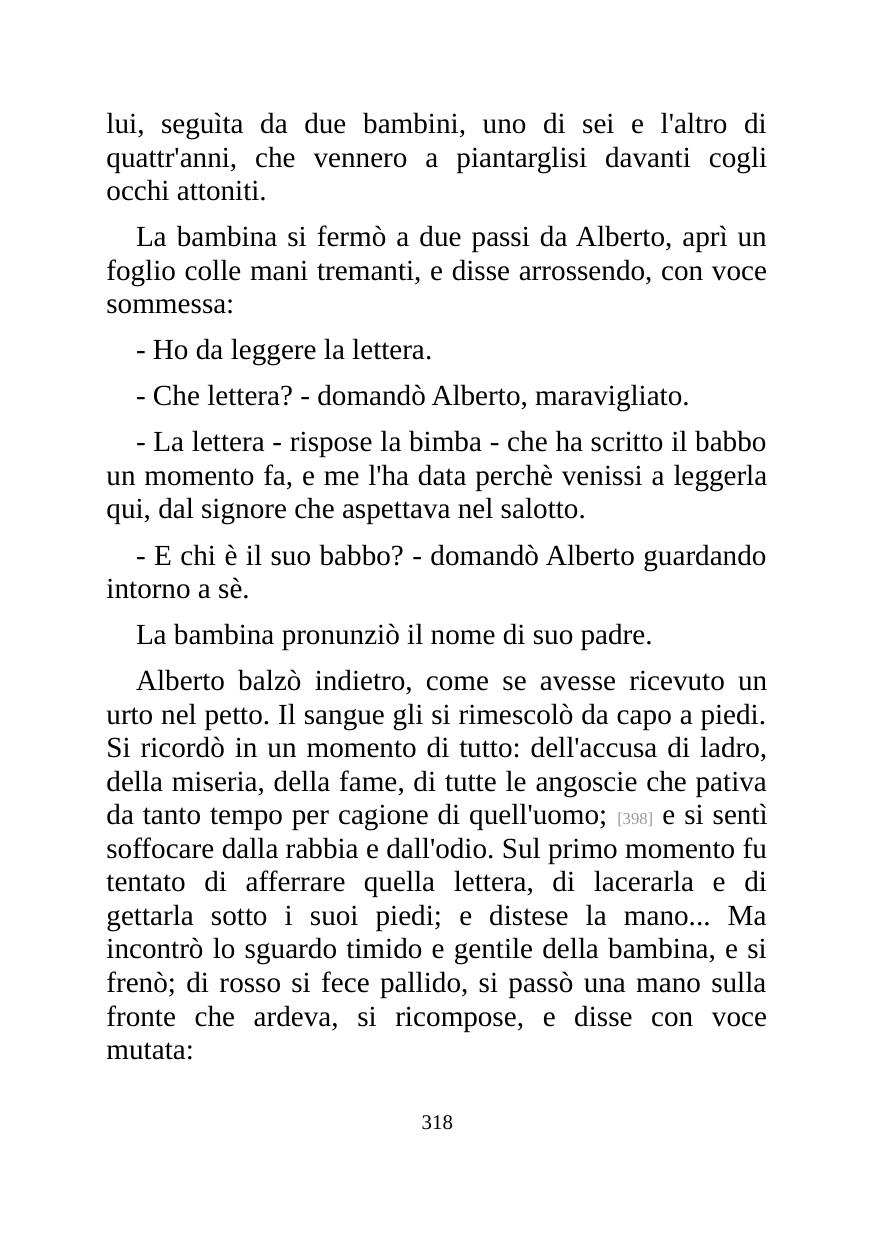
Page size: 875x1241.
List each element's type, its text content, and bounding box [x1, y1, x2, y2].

text - La lettera - rispose la bimba - che ha scritto il babbo un momento fa, e me l'ha data perchè venissi a leggerla qui, dal signore che aspettava nel salotto. [106, 424, 768, 525]
text Alberto balzò indietro, come se avesse ricevuto un urto nel petto. Il sangue gli si rimescolò da capo a piedi. Si ricordò in un momento di tutto: dell'accusa di ladro, della miseria, della fame, di tutte le angoscie che pativa da tanto tempo per cagione di quell'uomo; [398] e si sentì soffocare dalla rabbia e dall'odio. Sul primo momento fu tentato di afferrare quella lettera, di lacerarla e di gettarla sotto i suoi piedi; e distese la mano... Ma incontrò lo sguardo timido e gentile della bambina, e si frenò; di rosso si fece pallido, si passò una mano sulla fronte che ardeva, si ricompose, e disse con voce mutata: [106, 663, 768, 1066]
text - Che lettera? - domandò Alberto, maravigliato. [106, 378, 768, 412]
text - Ho da leggere la lettera. [106, 332, 768, 366]
text lui, seguìta da due bambini, uno di sei e l'altro di quattr'anni, che vennero a piantarglisi davanti cogli occhi attoniti. [106, 106, 768, 207]
text La bambina si fermò a due passi da Alberto, aprì un foglio colle mani tremanti, e disse arrossendo, con voce sommessa: [106, 219, 768, 320]
text La bambina pronunziò il nome di suo padre. [106, 617, 768, 651]
text - E chi è il suo babbo? - domandò Alberto guardando intorno a sè. [106, 538, 768, 605]
